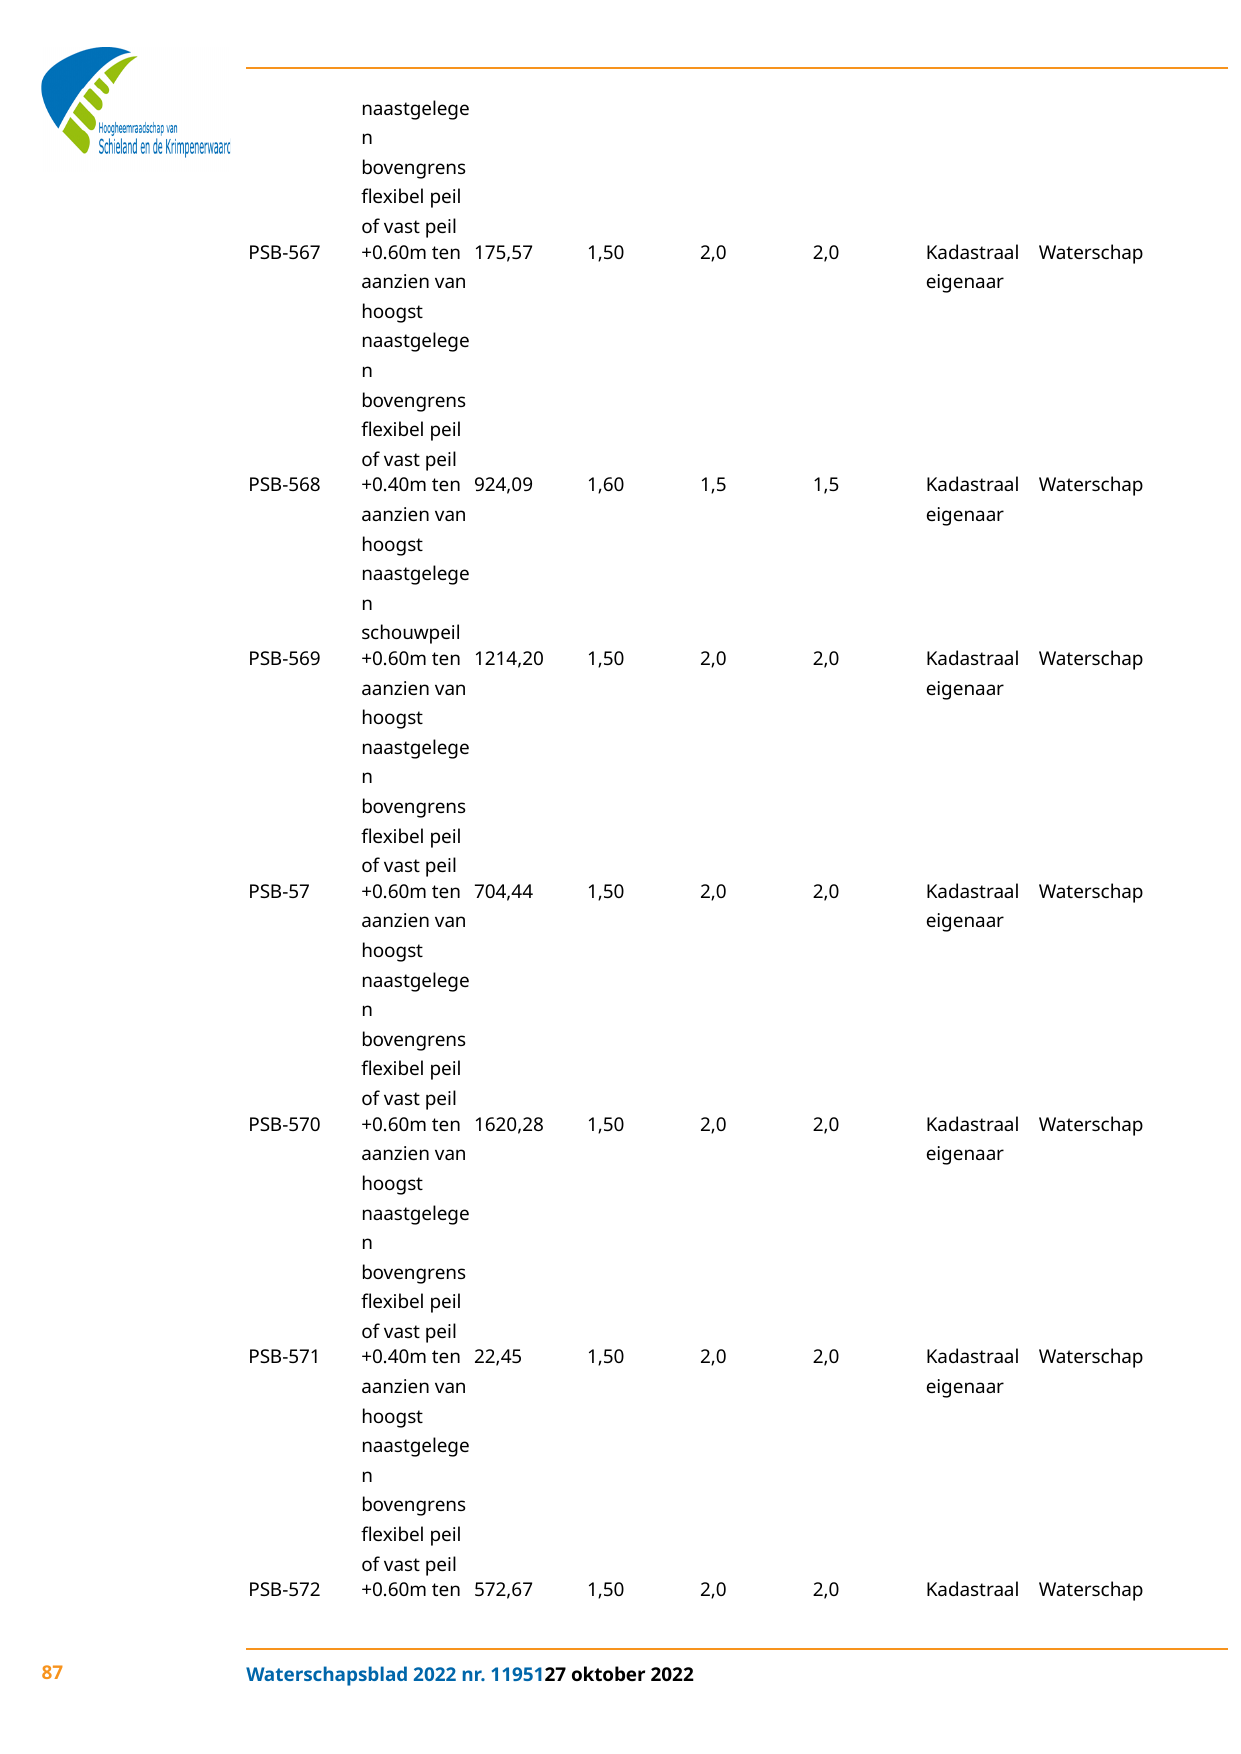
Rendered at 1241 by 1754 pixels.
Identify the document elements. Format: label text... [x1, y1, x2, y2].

table_cell PSB-572 [248, 1577, 361, 1602]
table_cell [813, 95, 926, 239]
table_cell 175,57 [474, 239, 587, 472]
table_cell 1,50 [587, 239, 700, 472]
table_cell 2,0 [700, 1111, 813, 1344]
table_cell 2,0 [700, 1577, 813, 1602]
table_cell [1039, 95, 1152, 239]
table_cell 1,50 [587, 1577, 700, 1602]
table_cell 2,0 [700, 878, 813, 1111]
table_cell 1,50 [587, 1344, 700, 1577]
table_cell Waterschap [1039, 1344, 1152, 1577]
table_cell Kadastraal eigenaar [926, 472, 1038, 645]
table_cell PSB-57 [248, 878, 361, 1111]
table_cell +0.60m ten aanzien van hoogst naastgelegen bovengrens flexibel peil of vast peil [361, 1111, 474, 1344]
table_cell +0.40m ten aanzien van hoogst naastgelegen schouwpeil [361, 472, 474, 645]
table_cell PSB-570 [248, 1111, 361, 1344]
table_cell 22,45 [474, 1344, 587, 1577]
table_cell Kadastraal eigenaar [926, 1111, 1038, 1344]
table_cell 2,0 [813, 1577, 926, 1602]
table_cell 2,0 [813, 645, 926, 878]
table_cell 2,0 [700, 645, 813, 878]
table_cell Waterschap [1039, 645, 1152, 878]
table_cell [587, 95, 700, 239]
table_cell Waterschap [1039, 878, 1152, 1111]
table_cell +0.40m ten aanzien van hoogst naastgelegen bovengrens flexibel peil of vast peil [361, 1344, 474, 1577]
table_cell Waterschap [1039, 1111, 1152, 1344]
table_cell Kadastraal eigenaar [926, 239, 1038, 472]
table_cell 2,0 [813, 239, 926, 472]
picture [41, 47, 231, 172]
table_cell PSB-567 [248, 239, 361, 472]
table_cell 1,50 [587, 878, 700, 1111]
table_cell Kadastraal [926, 1577, 1038, 1602]
table_cell Waterschap [1039, 1577, 1152, 1602]
table_cell Kadastraal eigenaar [926, 645, 1038, 878]
table_cell 1620,28 [474, 1111, 587, 1344]
table_cell 1214,20 [474, 645, 587, 878]
table_cell PSB-571 [248, 1344, 361, 1577]
table_cell 1,50 [587, 1111, 700, 1344]
table_cell PSB-569 [248, 645, 361, 878]
table_cell 1,60 [587, 472, 700, 645]
table_cell 2,0 [700, 239, 813, 472]
table_cell +0.60m ten aanzien van hoogst naastgelegen bovengrens flexibel peil of vast peil [361, 239, 474, 472]
table_cell 2,0 [813, 1111, 926, 1344]
table_cell [248, 95, 361, 239]
table_cell +0.60m ten [361, 1577, 474, 1602]
table_cell PSB-568 [248, 472, 361, 645]
table_cell 2,0 [813, 1344, 926, 1577]
table_cell 1,5 [813, 472, 926, 645]
table_cell 1,5 [700, 472, 813, 645]
table_cell Waterschap [1039, 472, 1152, 645]
table_cell [926, 95, 1038, 239]
table_cell 2,0 [700, 1344, 813, 1577]
table_cell 704,44 [474, 878, 587, 1111]
table_cell +0.60m ten aanzien van hoogst naastgelegen bovengrens flexibel peil of vast peil [361, 645, 474, 878]
table_cell Kadastraal eigenaar [926, 878, 1038, 1111]
table_cell naastgelegen bovengrens flexibel peil of vast peil [361, 95, 474, 239]
table_cell Waterschap [1039, 239, 1152, 472]
table_cell Kadastraal eigenaar [926, 1344, 1038, 1577]
table_cell [474, 95, 587, 239]
table_cell 2,0 [813, 878, 926, 1111]
table_cell 572,67 [474, 1577, 587, 1602]
table_cell 924,09 [474, 472, 587, 645]
table_cell [700, 95, 813, 239]
table_cell +0.60m ten aanzien van hoogst naastgelegen bovengrens flexibel peil of vast peil [361, 878, 474, 1111]
table_cell 1,50 [587, 645, 700, 878]
